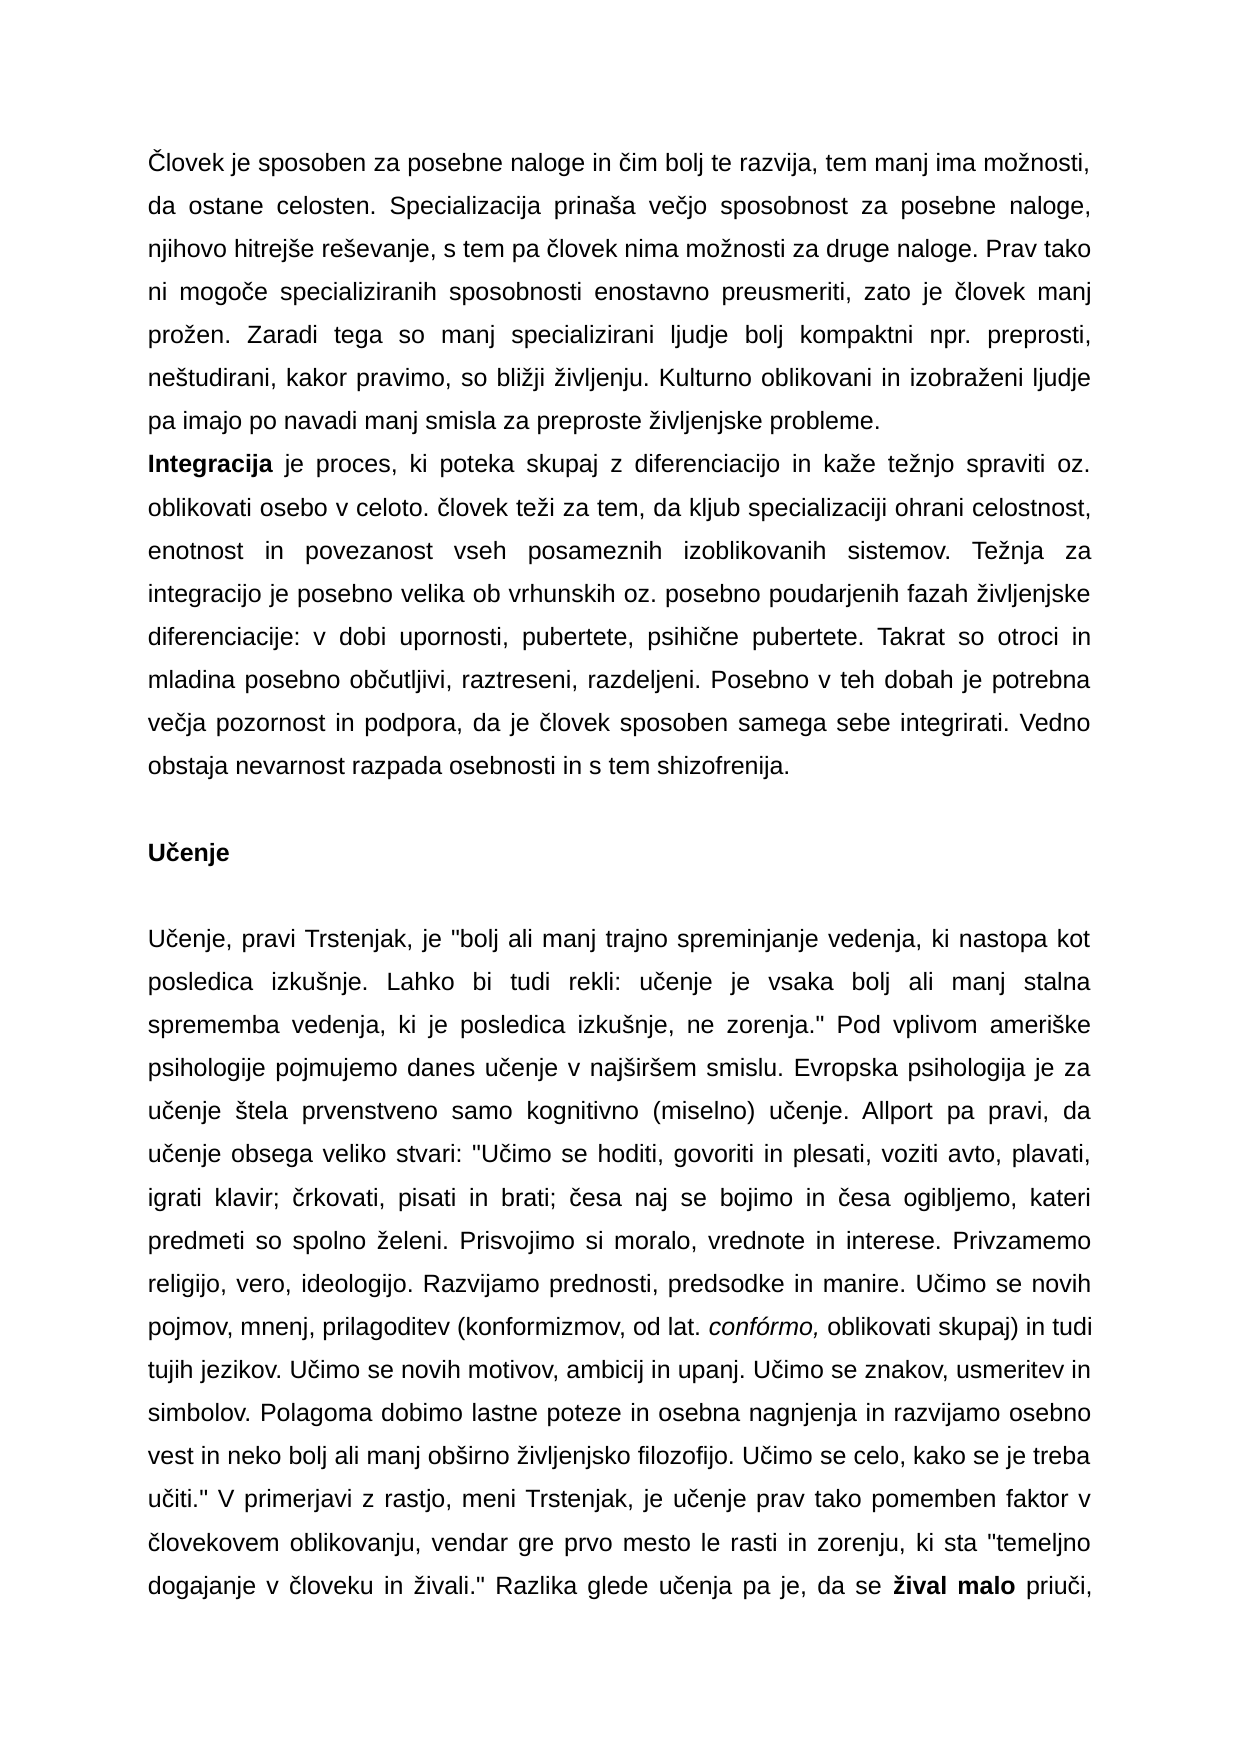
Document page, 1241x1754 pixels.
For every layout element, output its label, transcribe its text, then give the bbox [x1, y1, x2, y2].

text Integracija je proces, ki poteka skupaj z diferenciacijo in kaže težnjo spraviti oz. oblikovati osebo v celoto. človek teži za tem, da kljub specializaciji ohrani celostnost, enotnost in povezanost vseh posameznih izoblikovanih sistemov. Težnja za integracijo je posebno velika ob vrhunskih oz. posebno poudarjenih fazah življenjske diferenciacije: v dobi upornosti, pubertete, psihične pubertete. Takrat so otroci in mladina posebno občutljivi, raztreseni, razdeljeni. Posebno v teh dobah je potrebna večja pozornost in podpora, da je človek sposoben samega sebe integrirati. Vedno obstaja nevarnost razpada osebnosti in s tem shizofrenija. [148, 449, 1093, 780]
text Človek je sposoben za posebne naloge in čim bolj te razvija, tem manj ima možnosti, da ostane celosten. Specializacija prinaša večjo sposobnost za posebne naloge, njihovo hitrejše reševanje, s tem pa človek nima možnosti za druge naloge. Prav tako ni mogoče specializiranih sposobnosti enostavno preusmeriti, zato je človek manj prožen. Zaradi tega so manj specializirani ljudje bolj kompaktni npr. preprosti, neštudirani, kakor pravimo, so bližji življenju. Kulturno oblikovani in izobraženi ljudje pa imajo po navadi manj smisla za preproste življenjske probleme. [148, 148, 1093, 435]
text Učenje [148, 838, 1093, 866]
text Učenje, pravi Trstenjak, je "bolj ali manj trajno spreminjanje vedenja, ki nastopa kot posledica izkušnje. Lahko bi tudi rekli: učenje je vsaka bolj ali manj stalna sprememba vedenja, ki je posledica izkušnje, ne zorenja." Pod vplivom ameriške psihologije pojmujemo danes učenje v najširšem smislu. Evropska psihologija je za učenje štela prvenstveno samo kognitivno (miselno) učenje. Allport pa pravi, da učenje obsega veliko stvari: "Učimo se hoditi, govoriti in plesati, voziti avto, plavati, igrati klavir; črkovati, pisati in brati; česa naj se bojimo in česa ogibljemo, kateri predmeti so spolno želeni. Prisvojimo si moralo, vrednote in interese. Privzamemo religijo, vero, ideologijo. Razvijamo prednosti, predsodke in manire. Učimo se novih pojmov, mnenj, prilagoditev (konformizmov, od lat. confórmo, oblikovati skupaj) in tudi tujih jezikov. Učimo se novih motivov, ambicij in upanj. Učimo se znakov, usmeritev in simbolov. Polagoma dobimo lastne poteze in osebna nagnjenja in razvijamo osebno vest in neko bolj ali manj obširno življenjsko filozofijo. Učimo se celo, kako se je treba učiti." V primerjavi z rastjo, meni Trstenjak, je učenje prav tako pomemben faktor v človekovem oblikovanju, vendar gre prvo mesto le rasti in zorenju, ki sta "temeljno dogajanje v človeku in živali." Razlika glede učenja pa je, da se žival malo priuči, [148, 924, 1093, 1599]
